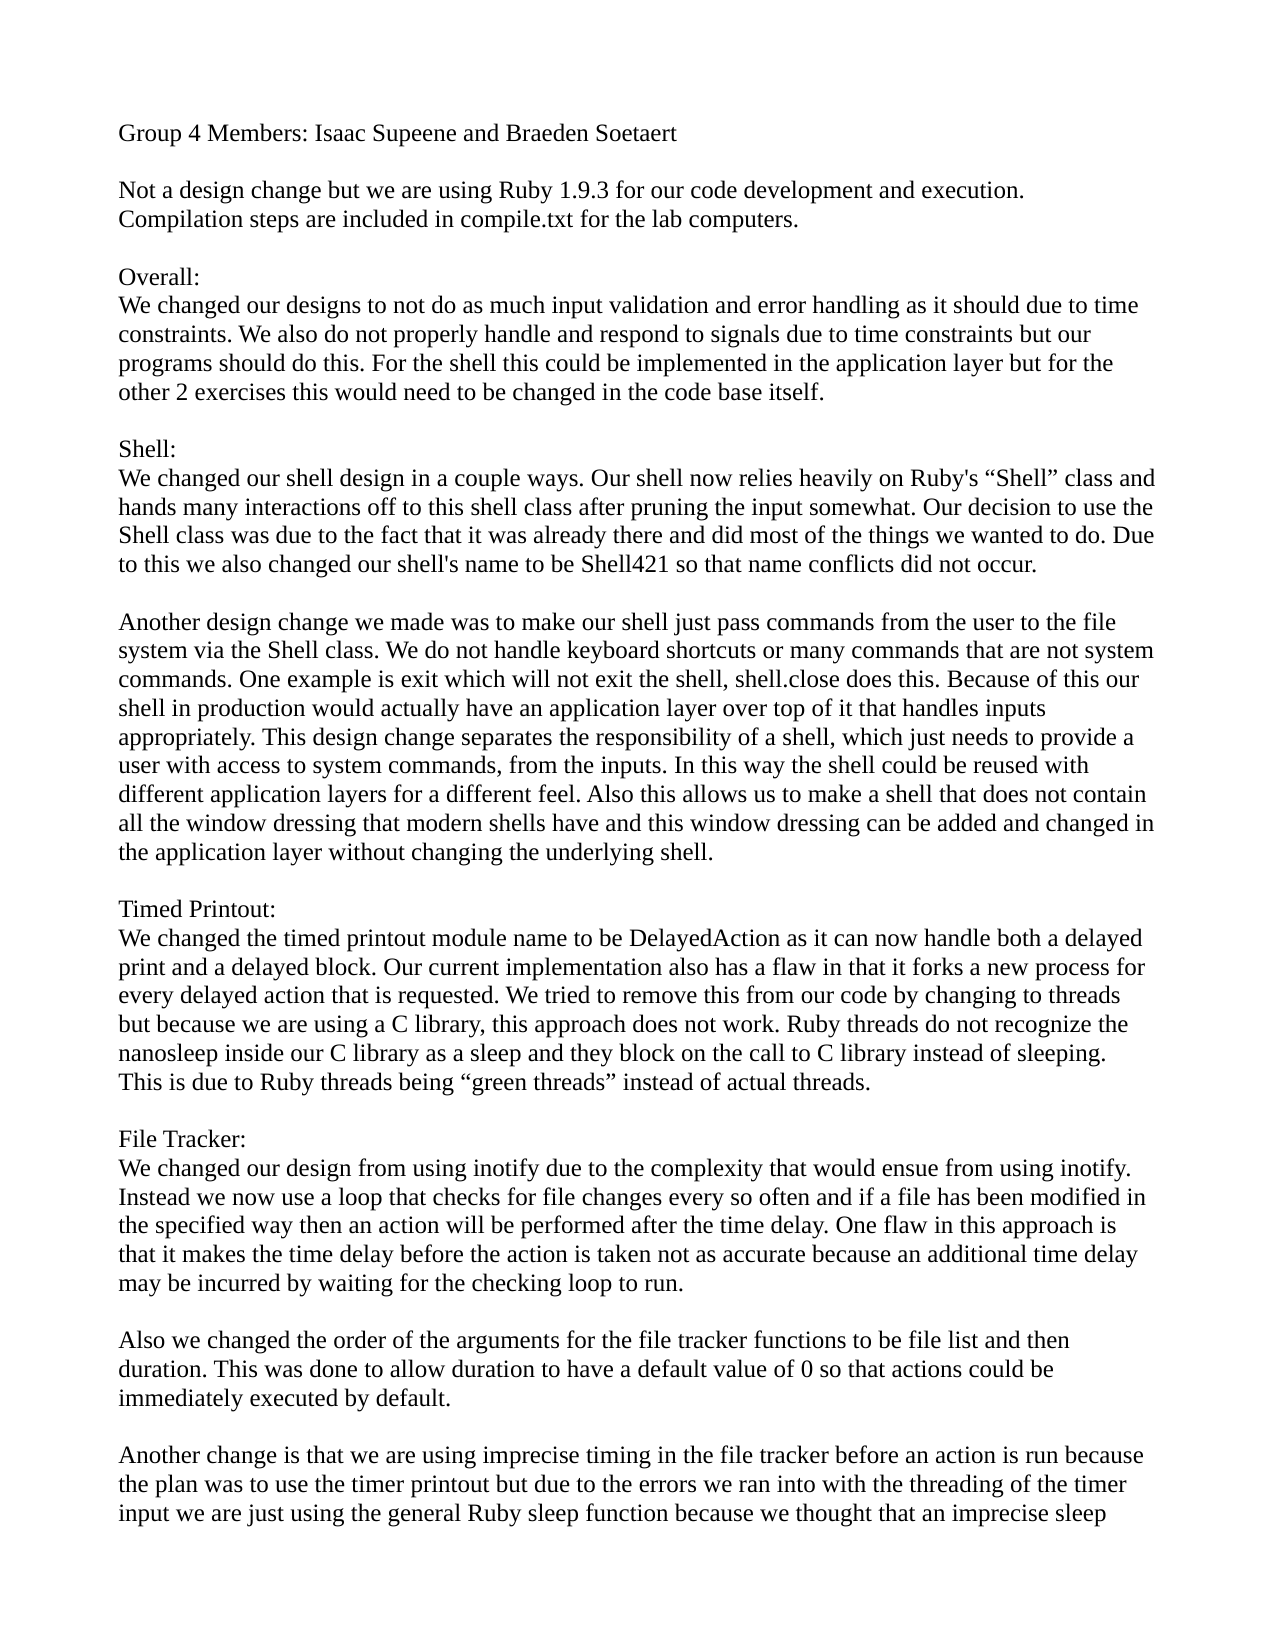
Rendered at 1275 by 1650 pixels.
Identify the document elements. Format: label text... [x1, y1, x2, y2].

text Timed Printout: [118, 894, 1157, 923]
text Shell: [118, 434, 1157, 463]
text Group 4 Members: Isaac Supeene and Braeden Soetaert [118, 118, 1157, 147]
text Compilation steps are included in compile.txt for the lab computers. [118, 204, 1157, 233]
text We changed our design from using inotify due to the complexity that would ensue from using inotify. Instead we now use a loop that checks for file changes every so often and if a file has been modified in the specified way then an action will be performed after the time delay. One flaw in this approach is that it makes the time delay before the action is taken not as accurate because an additional time delay may be incurred by waiting for the checking loop to run. [118, 1153, 1157, 1297]
text Another change is that we are using imprecise timing in the file tracker before an action is run because the plan was to use the timer printout but due to the errors we ran into with the threading of the timer input we are just using the general Ruby sleep function because we thought that an imprecise sleep [118, 1441, 1157, 1527]
text File Tracker: [118, 1124, 1157, 1153]
text Also we changed the order of the arguments for the file tracker functions to be file list and then duration. This was done to allow duration to have a default value of 0 so that actions could be immediately executed by default. [118, 1326, 1157, 1412]
text We changed our designs to not do as much input validation and error handling as it should due to time constraints. We also do not properly handle and respond to signals due to time constraints but our programs should do this. For the shell this could be implemented in the application layer but for the other 2 exercises this would need to be changed in the code base itself. [118, 291, 1157, 406]
text Overall: [118, 262, 1157, 291]
text Another design change we made was to make our shell just pass commands from the user to the file system via the Shell class. We do not handle keyboard shortcuts or many commands that are not system commands. One example is exit which will not exit the shell, shell.close does this. Because of this our shell in production would actually have an application layer over top of it that handles inputs appropriately. This design change separates the responsibility of a shell, which just needs to provide a user with access to system commands, from the inputs. In this way the shell could be reused with different application layers for a different feel. Also this allows us to make a shell that does not contain all the window dressing that modern shells have and this window dressing can be added and changed in the application layer without changing the underlying shell. [118, 607, 1157, 866]
text We changed our shell design in a couple ways. Our shell now relies heavily on Ruby's “Shell” class and hands many interactions off to this shell class after pruning the input somewhat. Our decision to use the Shell class was due to the fact that it was already there and did most of the things we wanted to do. Due to this we also changed our shell's name to be Shell421 so that name conflicts did not occur. [118, 463, 1157, 578]
text We changed the timed printout module name to be DelayedAction as it can now handle both a delayed print and a delayed block. Our current implementation also has a flaw in that it forks a new process for every delayed action that is requested. We tried to remove this from our code by changing to threads but because we are using a C library, this approach does not work. Ruby threads do not recognize the nanosleep inside our C library as a sleep and they block on the call to C library instead of sleeping. This is due to Ruby threads being “green threads” instead of actual threads. [118, 923, 1157, 1096]
text Not a design change but we are using Ruby 1.9.3 for our code development and execution. [118, 176, 1157, 204]
